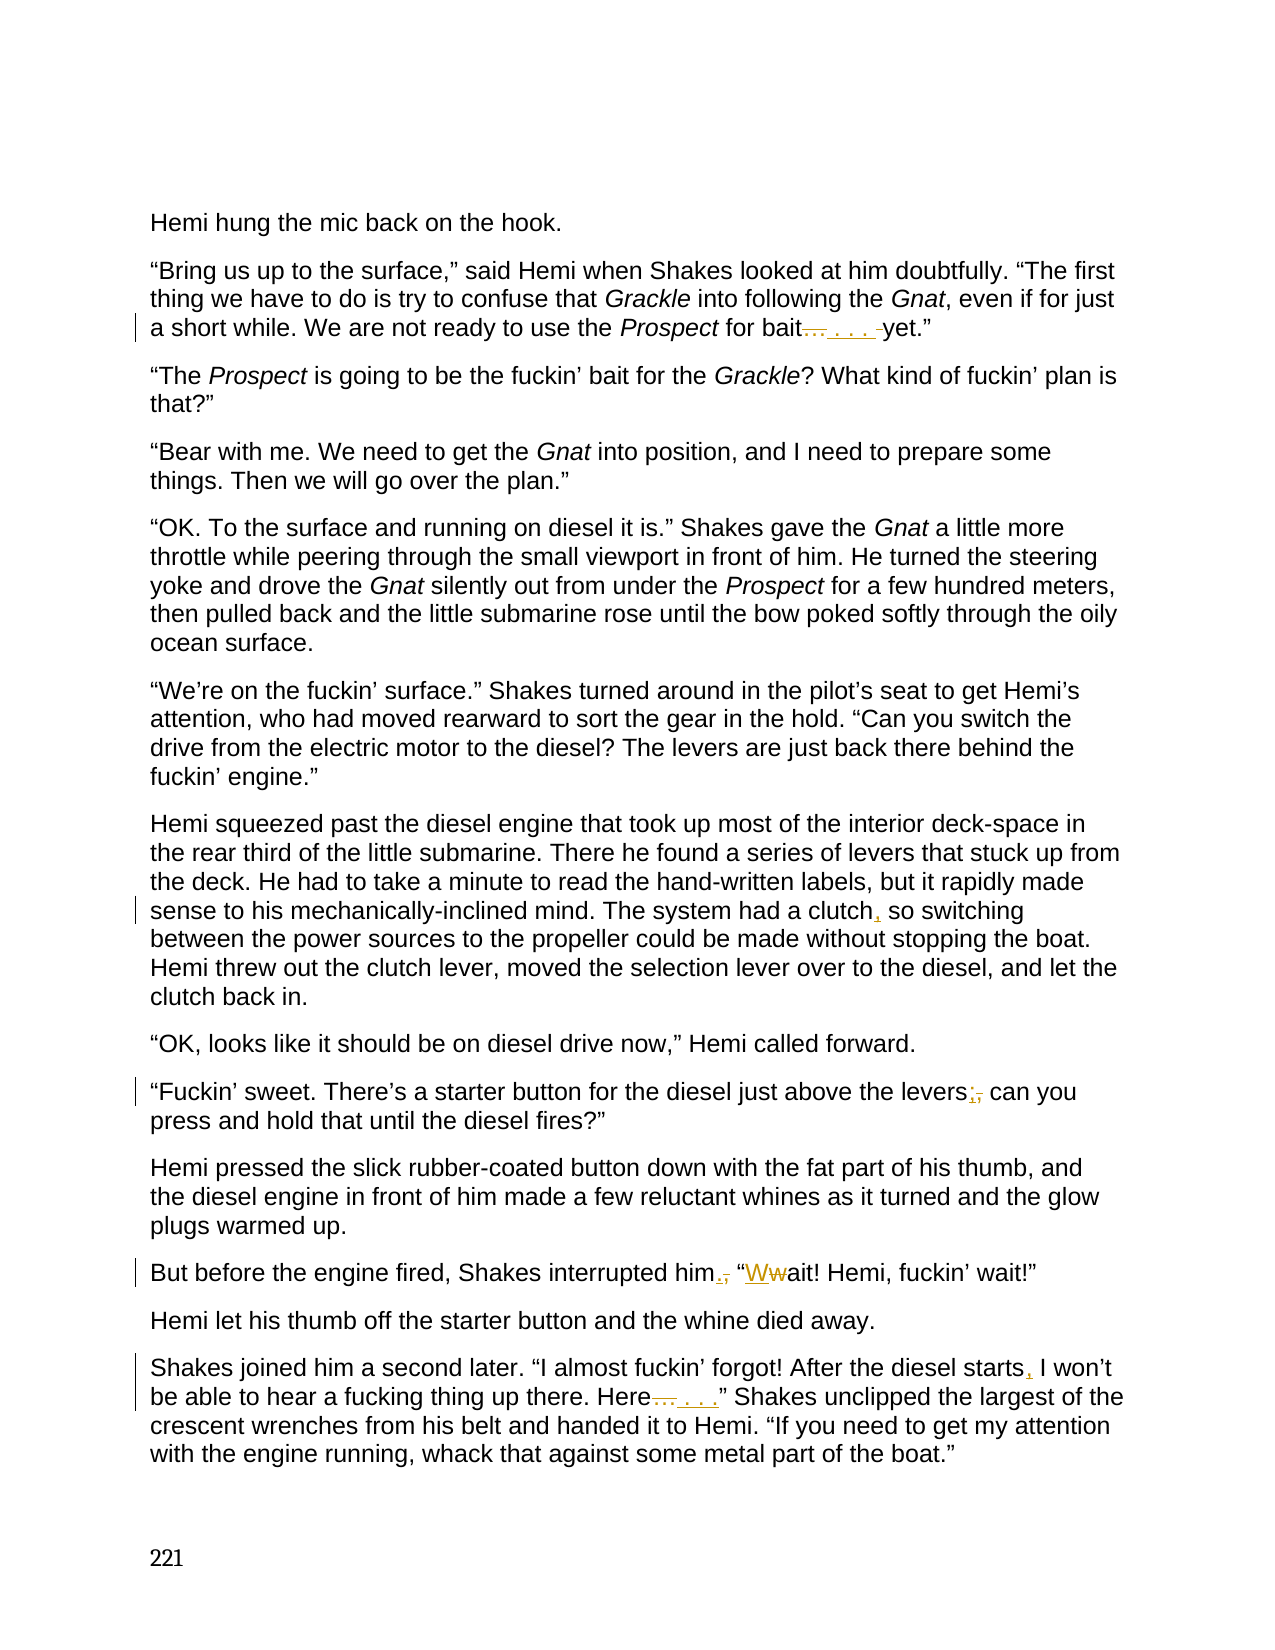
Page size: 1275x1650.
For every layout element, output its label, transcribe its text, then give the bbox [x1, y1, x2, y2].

text “OK, looks like it should be on diesel drive now,” Hemi called forward. [150, 1029, 1125, 1058]
text Hemi pressed the slick rubber-coated button down with the fat part of his thumb, and the diesel engine in front of him made a few reluctant whines as it turned and the glow plugs warmed up. [150, 1153, 1125, 1239]
text “Fuckin’ sweet. There’s a starter button for the diesel just above the levers; can you press and hold that until the diesel fires?” [150, 1077, 1125, 1134]
text “Bring us up to the surface,” said Hemi when Shakes looked at him doubtfully. “The first thing we have to do is try to confuse that Grackle into following the Gnat, even if for just a short while. We are not ready to use the Prospect for bait . . . yet.” [150, 256, 1125, 342]
text “The Prospect is going to be the fuckin’ bait for the Grackle? What kind of fuckin’ plan is that?” [150, 361, 1125, 418]
text Hemi squeezed past the diesel engine that took up most of the interior deck-space in the rear third of the little submarine. There he found a series of levers that stuck up from the deck. He had to take a minute to read the hand-written labels, but it rapidly made sense to his mechanically-inclined mind. The system had a clutch, so switching between the power sources to the propeller could be made without stopping the boat. Hemi threw out the clutch lever, moved the selection lever over to the diesel, and let the clutch back in. [150, 809, 1125, 1011]
text Shakes joined him a second later. “I almost fuckin’ forgot! After the diesel starts, I won’t be able to hear a fucking thing up there. Here . . .” Shakes unclipped the largest of the crescent wrenches from his belt and handed it to Hemi. “If you need to get my attention with the engine running, whack that against some metal part of the boat.” [150, 1353, 1125, 1468]
text Hemi hung the mic back on the hook. [150, 208, 1125, 237]
text But before the engine fired, Shakes interrupted him. “Wait! Hemi, fuckin’ wait!” [150, 1258, 1125, 1287]
text Hemi let his thumb off the starter button and the whine died away. [150, 1306, 1125, 1334]
text “OK. To the surface and running on diesel it is.” Shakes gave the Gnat a little more throttle while peering through the small viewport in front of him. He turned the steering yoke and drove the Gnat silently out from under the Prospect for a few hundred meters, then pulled back and the little submarine rose until the bow poked softly through the oily ocean surface. [150, 513, 1125, 657]
text “Bear with me. We need to get the Gnat into position, and I need to prepare some things. Then we will go over the plan.” [150, 437, 1125, 494]
text “We’re on the fuckin’ surface.” Shakes turned around in the pilot’s seat to get Hemi’s attention, who had moved rearward to sort the gear in the hold. “Can you switch the drive from the electric motor to the diesel? The levers are just back there behind the fuckin’ engine.” [150, 676, 1125, 791]
